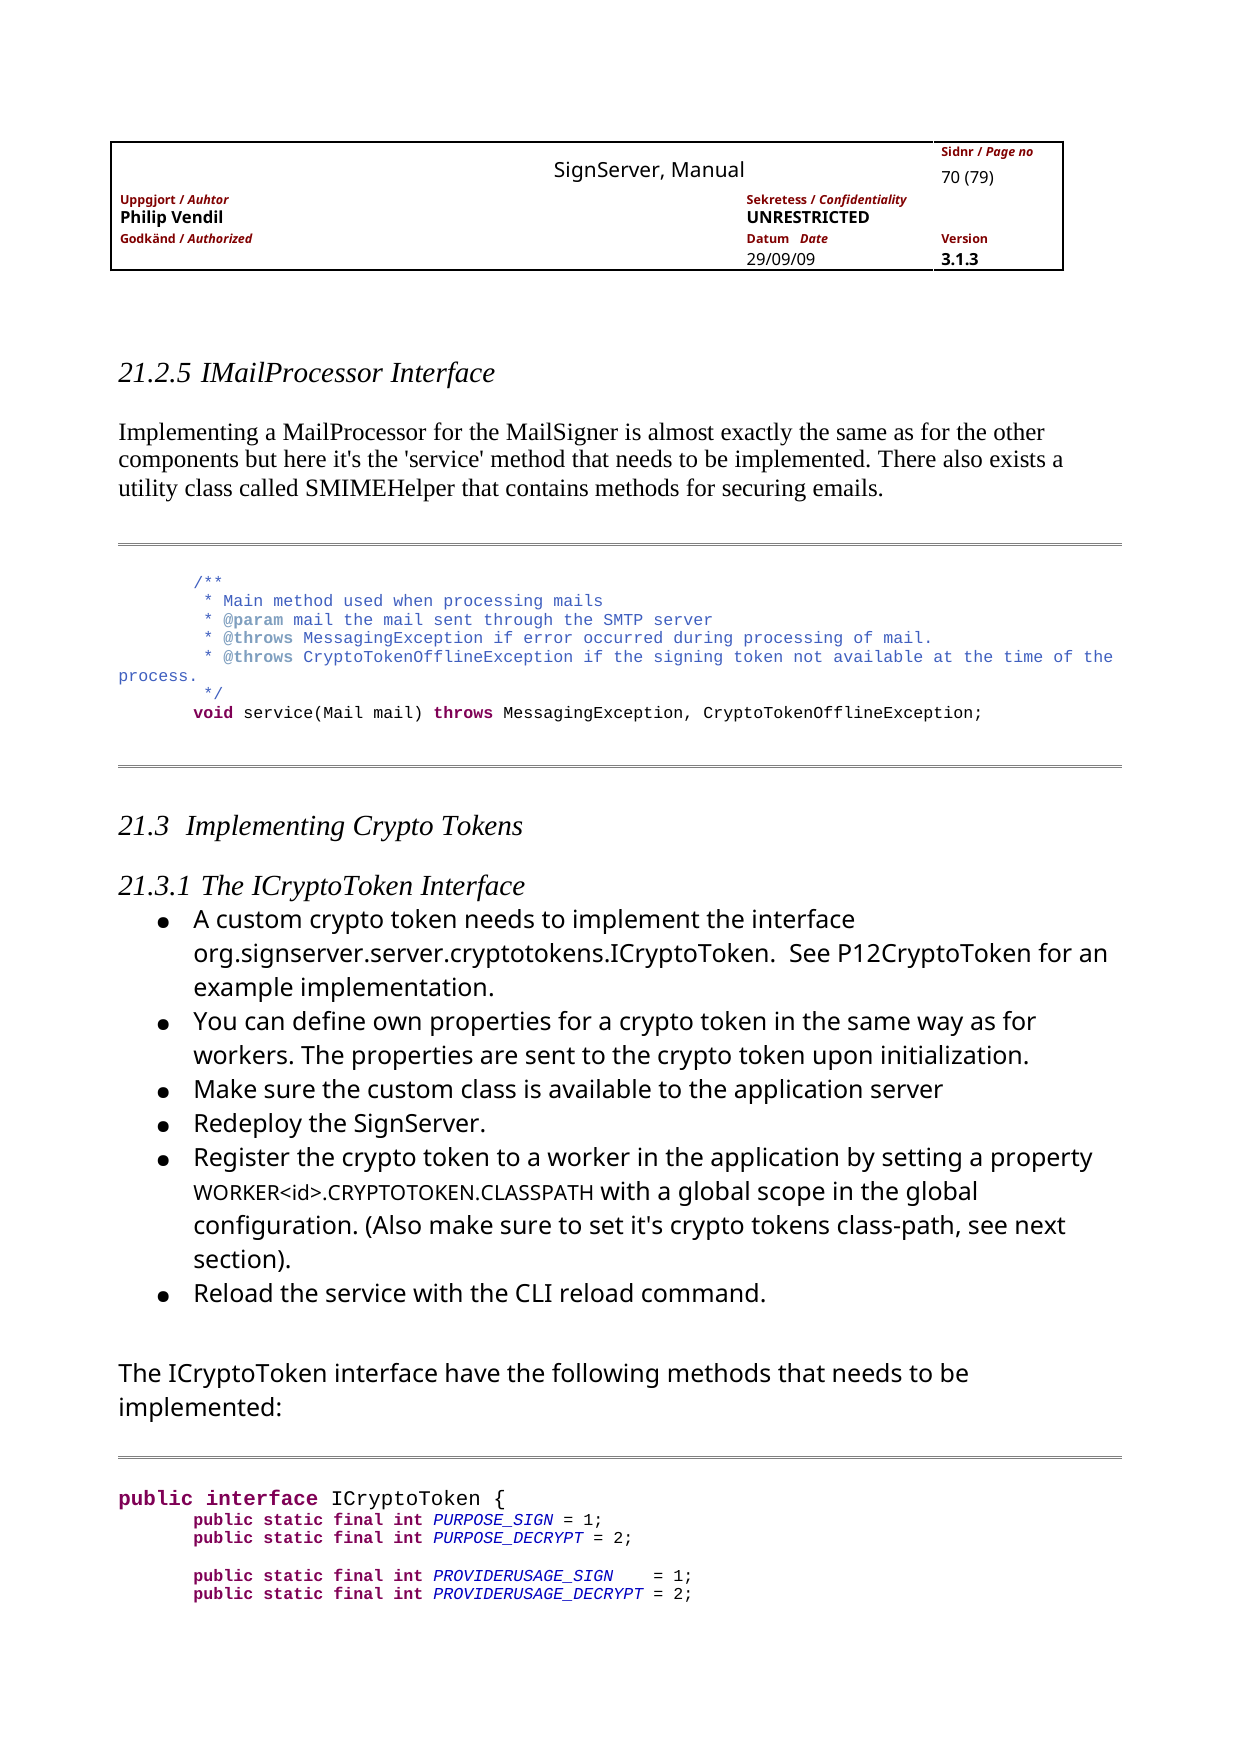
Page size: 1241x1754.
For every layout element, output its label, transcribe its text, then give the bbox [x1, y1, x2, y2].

text The ICryptoToken interface have the following methods that needs to be implemented: [118, 1356, 1122, 1424]
text public interface ICryptoToken { [118, 1488, 1122, 1512]
list Reload the service with the CLI reload command. [156, 1276, 1122, 1309]
text public static final int PURPOSE_SIGN = 1; [118, 1512, 1122, 1530]
text Implementing a MailProcessor for the MailSigner is almost exactly the same as for the other components but here it's the 'service' method that needs to be implemented. There also exists a utility class called SMIMEHelper that contains methods for securing emails. [118, 417, 1122, 501]
text * Main method used when processing mails [118, 593, 1122, 612]
text /** [118, 575, 1122, 593]
text public static final int PROVIDERUSAGE_SIGN = 1; [118, 1567, 1122, 1586]
subtitle The ICryptoToken Interface [118, 869, 1122, 902]
subtitle Implementing Crypto Tokens [118, 809, 1122, 841]
text public static final int PROVIDERUSAGE_DECRYPT = 2; [118, 1586, 1122, 1604]
list Make sure the custom class is available to the application server [156, 1072, 1122, 1106]
text public static final int PURPOSE_DECRYPT = 2; [118, 1530, 1122, 1549]
text * @throws CryptoTokenOfflineException if the signing token not available at the time of the process. [118, 649, 1122, 686]
list A custom crypto token needs to implement the interface org.signserver.server.cryptotokens.ICryptoToken. See P12CryptoToken for an example implementation. [156, 902, 1122, 1004]
text */ [118, 686, 1122, 704]
text * @param mail the mail sent through the SMTP server [118, 612, 1122, 630]
list Redeploy the SignServer. [156, 1106, 1122, 1140]
text void service(Mail mail) throws MessagingException, CryptoTokenOfflineException; [118, 704, 1122, 723]
list You can define own properties for a crypto token in the same way as for workers. The properties are sent to the crypto token upon initialization. [156, 1004, 1122, 1072]
list Register the crypto token to a worker in the application by setting a property WORKER<id>.CRYPTOTOKEN.CLASSPATH with a global scope in the global configuration. (Also make sure to set it's crypto tokens class-path, see next section). [156, 1140, 1122, 1276]
subtitle IMailProcessor Interface [118, 357, 1122, 389]
text * @throws MessagingException if error occurred during processing of mail. [118, 630, 1122, 649]
